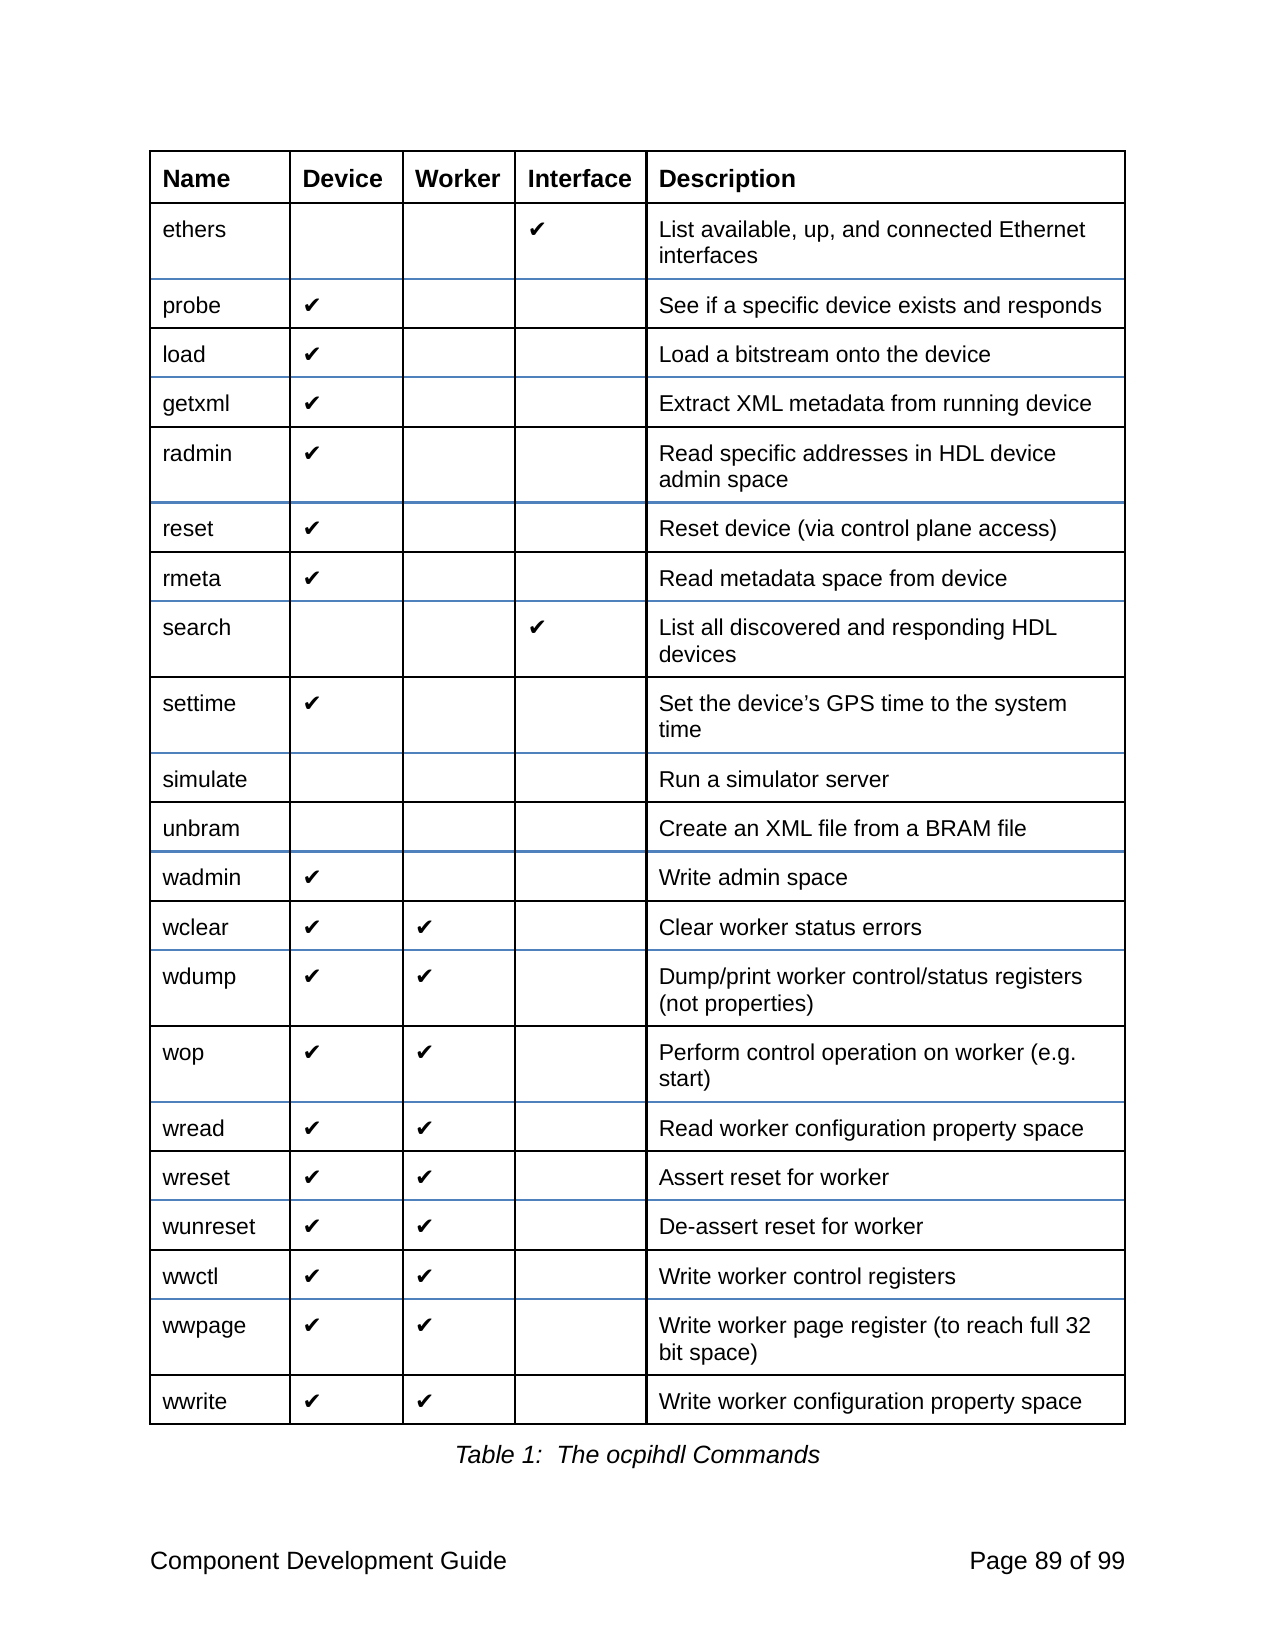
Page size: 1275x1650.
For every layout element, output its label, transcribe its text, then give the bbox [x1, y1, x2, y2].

table_cell wadmin [151, 853, 289, 900]
table_cell [404, 754, 514, 801]
table_cell wunreset [151, 1201, 289, 1249]
table_cell ✔ [291, 1300, 402, 1374]
table_cell ✔ [516, 204, 645, 277]
table_cell ✔ [404, 1152, 514, 1199]
table_cell ✔ [291, 1103, 402, 1150]
table_cell Extract XML metadata from running device [648, 378, 1124, 426]
table_cell ✔ [404, 1103, 514, 1150]
table_cell wclear [151, 902, 289, 949]
table_cell [516, 803, 645, 850]
table_cell Write worker configuration property space [648, 1376, 1124, 1423]
table_cell [291, 204, 402, 277]
table_cell [404, 504, 514, 551]
table_cell wop [151, 1027, 289, 1101]
table_cell [404, 378, 514, 426]
table_cell [404, 602, 514, 676]
table_cell [516, 1103, 645, 1150]
table_cell De-assert reset for worker [648, 1201, 1124, 1249]
table_cell unbram [151, 803, 289, 850]
table_cell Create an XML file from a BRAM file [648, 803, 1124, 850]
text Table 1: The ocpihdl Commands [150, 1440, 1125, 1469]
table_cell ✔ [404, 1201, 514, 1249]
table_cell ✔ [404, 951, 514, 1025]
table_cell ✔ [291, 1251, 402, 1298]
table_cell reset [151, 504, 289, 551]
table_cell wread [151, 1103, 289, 1150]
table_cell [516, 754, 645, 801]
table_cell [516, 1152, 645, 1199]
table_header Description [648, 152, 1124, 202]
table_cell Set the device’s GPS time to the system time [648, 678, 1124, 752]
table_cell ✔ [291, 1027, 402, 1101]
table_cell [516, 378, 645, 426]
table_cell probe [151, 280, 289, 327]
table_cell [291, 602, 402, 676]
table_cell [516, 1300, 645, 1374]
table_cell [404, 329, 514, 376]
table_cell [516, 280, 645, 327]
table_cell [516, 1251, 645, 1298]
table_cell Perform control operation on worker (e.g. start) [648, 1027, 1124, 1101]
table_header Interface [516, 152, 645, 202]
table_cell Dump/print worker control/status registers (not properties) [648, 951, 1124, 1025]
table_cell search [151, 602, 289, 676]
table_cell See if a specific device exists and responds [648, 280, 1124, 327]
table_cell Write admin space [648, 853, 1124, 900]
table_cell ✔ [404, 1300, 514, 1374]
table_cell [516, 329, 645, 376]
table_cell [516, 902, 645, 949]
table_cell [516, 1027, 645, 1101]
table_cell [404, 204, 514, 277]
table_cell ✔ [516, 602, 645, 676]
table_header Name [151, 152, 289, 202]
table_cell Run a simulator server [648, 754, 1124, 801]
table_cell Read specific addresses in HDL device admin space [648, 428, 1124, 501]
table_cell [516, 428, 645, 501]
table_cell [516, 678, 645, 752]
table_cell ✔ [291, 378, 402, 426]
table_cell [516, 853, 645, 900]
table_cell ✔ [291, 951, 402, 1025]
table_cell [516, 553, 645, 600]
table_cell [404, 678, 514, 752]
table_header Device [291, 152, 402, 202]
table_cell ✔ [404, 1251, 514, 1298]
table_cell ✔ [291, 504, 402, 551]
table_cell load [151, 329, 289, 376]
table_cell ✔ [291, 1152, 402, 1199]
table_cell Clear worker status errors [648, 902, 1124, 949]
table_cell Assert reset for worker [648, 1152, 1124, 1199]
table_cell ✔ [404, 1376, 514, 1423]
table_cell [404, 803, 514, 850]
table_cell settime [151, 678, 289, 752]
table_cell ✔ [404, 1027, 514, 1101]
table_cell wwpage [151, 1300, 289, 1374]
table_cell [516, 504, 645, 551]
table_cell Write worker page register (to reach full 32 bit space) [648, 1300, 1124, 1374]
table_cell ✔ [291, 1376, 402, 1423]
table_cell ✔ [291, 280, 402, 327]
table_cell ✔ [291, 1201, 402, 1249]
table_cell [516, 1201, 645, 1249]
table_cell simulate [151, 754, 289, 801]
table_cell getxml [151, 378, 289, 426]
table_cell [516, 951, 645, 1025]
table_cell [291, 754, 402, 801]
table_cell wwctl [151, 1251, 289, 1298]
table_cell ✔ [291, 853, 402, 900]
table_cell radmin [151, 428, 289, 501]
table_cell ✔ [291, 428, 402, 501]
table_cell Write worker control registers [648, 1251, 1124, 1298]
table_cell List available, up, and connected Ethernet interfaces [648, 204, 1124, 277]
table_cell wwrite [151, 1376, 289, 1423]
table_cell [291, 803, 402, 850]
table_cell ethers [151, 204, 289, 277]
table_cell [404, 553, 514, 600]
table_cell rmeta [151, 553, 289, 600]
table_cell [404, 280, 514, 327]
table_cell List all discovered and responding HDL devices [648, 602, 1124, 676]
table_cell wdump [151, 951, 289, 1025]
table_cell [404, 853, 514, 900]
table_cell ✔ [404, 902, 514, 949]
table_cell ✔ [291, 553, 402, 600]
table_cell ✔ [291, 902, 402, 949]
table_cell Load a bitstream onto the device [648, 329, 1124, 376]
table_cell wreset [151, 1152, 289, 1199]
table_cell Read worker configuration property space [648, 1103, 1124, 1150]
table_cell Read metadata space from device [648, 553, 1124, 600]
table_cell Reset device (via control plane access) [648, 504, 1124, 551]
table_cell [404, 428, 514, 501]
table_cell ✔ [291, 678, 402, 752]
table_cell [516, 1376, 645, 1423]
table_cell ✔ [291, 329, 402, 376]
table_header Worker [404, 152, 514, 202]
